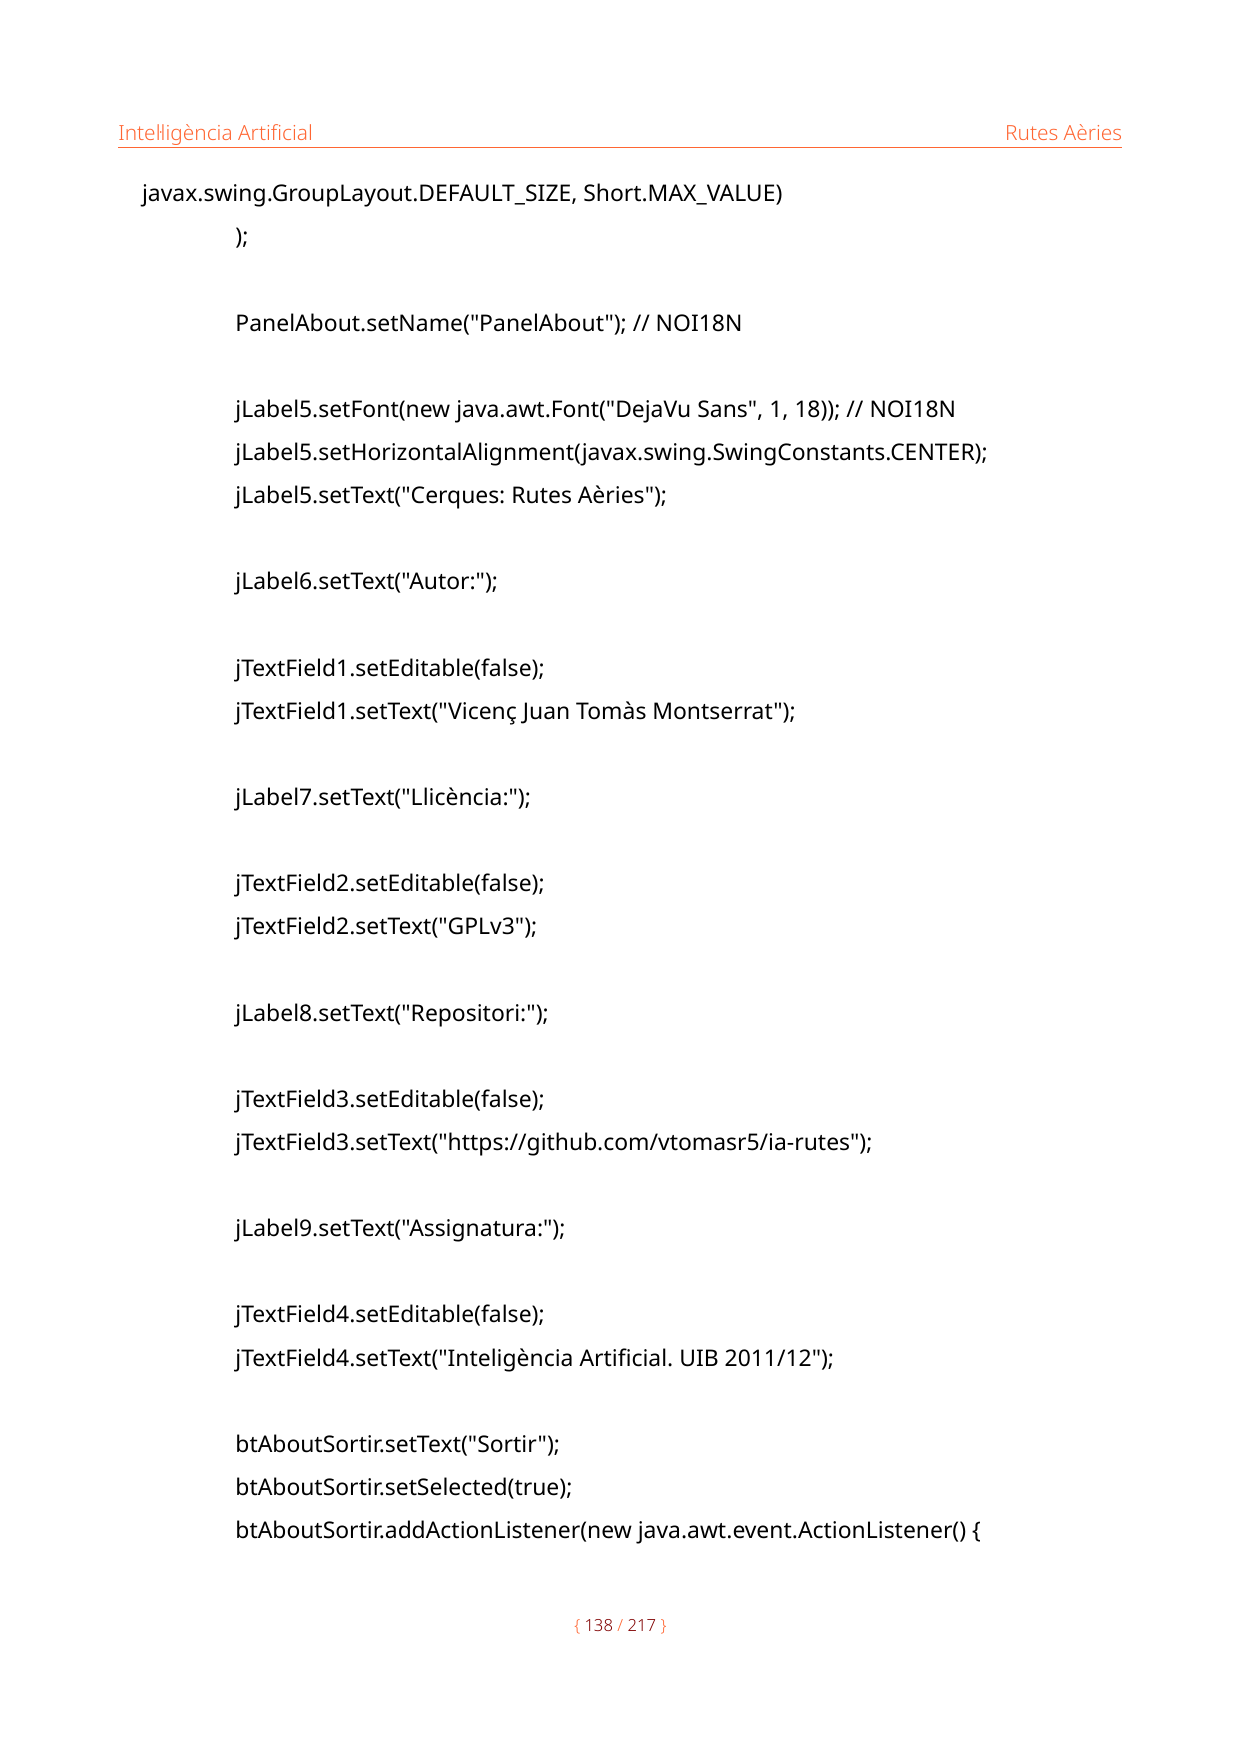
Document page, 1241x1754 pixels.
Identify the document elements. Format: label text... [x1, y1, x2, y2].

text PanelAbout.setName("PanelAbout"); // NOI18N [142, 306, 1098, 338]
text jTextField3.setText("https://github.com/vtomasr5/ia-rutes"); [142, 1126, 1098, 1157]
text jLabel9.setText("Assignatura:"); [142, 1212, 1098, 1243]
text jLabel8.setText("Repositori:"); [142, 996, 1098, 1028]
text jTextField3.setEditable(false); [142, 1083, 1098, 1114]
text jTextField2.setEditable(false); [142, 867, 1098, 898]
text jTextField1.setText("Vicenç Juan Tomàs Montserrat"); [142, 694, 1098, 726]
text jLabel5.setFont(new java.awt.Font("DejaVu Sans", 1, 18)); // NOI18N [142, 393, 1098, 424]
text jTextField2.setText("GPLv3"); [142, 910, 1098, 941]
text ); [142, 220, 1098, 251]
text javax.swing.GroupLayout.DEFAULT_SIZE, Short.MAX_VALUE) [142, 177, 1098, 208]
text jLabel7.setText("Llicència:"); [142, 781, 1098, 812]
text jLabel5.setHorizontalAlignment(javax.swing.SwingConstants.CENTER); [142, 436, 1098, 467]
text jLabel6.setText("Autor:"); [142, 565, 1098, 596]
text jTextField4.setText("Inteligència Artificial. UIB 2011/12"); [142, 1341, 1098, 1373]
text jTextField4.setEditable(false); [142, 1298, 1098, 1329]
text jTextField1.setEditable(false); [142, 651, 1098, 683]
text jLabel5.setText("Cerques: Rutes Aèries"); [142, 479, 1098, 510]
text btAboutSortir.setSelected(true); [142, 1471, 1098, 1502]
text btAboutSortir.setText("Sortir"); [142, 1428, 1098, 1459]
text btAboutSortir.addActionListener(new java.awt.event.ActionListener() { [142, 1514, 1098, 1545]
